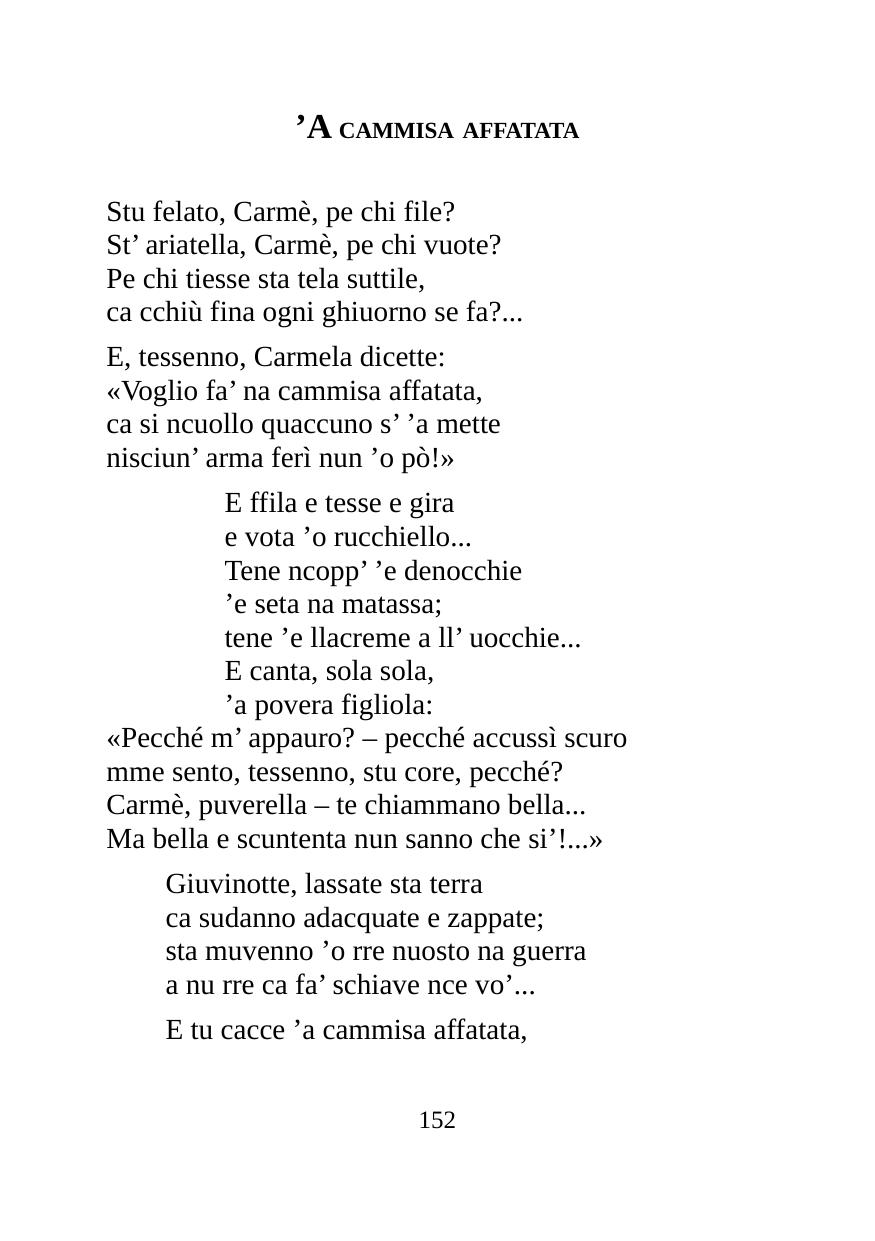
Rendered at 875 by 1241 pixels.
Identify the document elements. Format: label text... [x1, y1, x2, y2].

text E, tessenno, Carmela dicette: [106, 339, 768, 373]
text sta muvenno ’o rre nuosto na guerra [165, 933, 768, 967]
text e vota ’o rucchiello... [224, 519, 768, 553]
text ’a povera figliola: [224, 687, 768, 720]
text ca sudanno adacquate e zappate; [165, 900, 768, 933]
text Ma bella e scuntenta nun sanno che si’!...» [106, 821, 768, 854]
text Carmè, puverella – te chiammano bella... [106, 787, 768, 821]
text Tene ncopp’ ’e denocchie [224, 553, 768, 586]
text St’ ariatella, Carmè, pe chi vuote? [106, 227, 768, 261]
text Stu felato, Carmè, pe chi file? [106, 194, 768, 227]
text a nu rre ca fa’ schiave nce vo’... [165, 967, 768, 1000]
text ’e seta na matassa; [224, 586, 768, 620]
text ca si ncuollo quaccuno s’ ’a mette [106, 407, 768, 440]
text E tu cacce ’a cammisa affatata, [165, 1012, 768, 1046]
subtitle ’A cammisa affatata [106, 106, 768, 146]
text E canta, sola sola, [224, 653, 768, 687]
text «Pecché m’ appauro? – pecché accussì scuro [106, 720, 768, 754]
text E ffila e tesse e gira [224, 486, 768, 519]
text Giuvinotte, lassate sta terra [165, 866, 768, 900]
text Pe chi tiesse sta tela suttile, [106, 261, 768, 294]
text «Voglio fa’ na cammisa affatata, [106, 373, 768, 407]
text mme sento, tessenno, stu core, pecché? [106, 754, 768, 787]
text ca cchiù fina ogni ghiuorno se fa?... [106, 294, 768, 328]
text tene ’e llacreme a ll’ uocchie... [224, 620, 768, 653]
text nisciun’ arma ferì nun ’o pò!» [106, 440, 768, 474]
